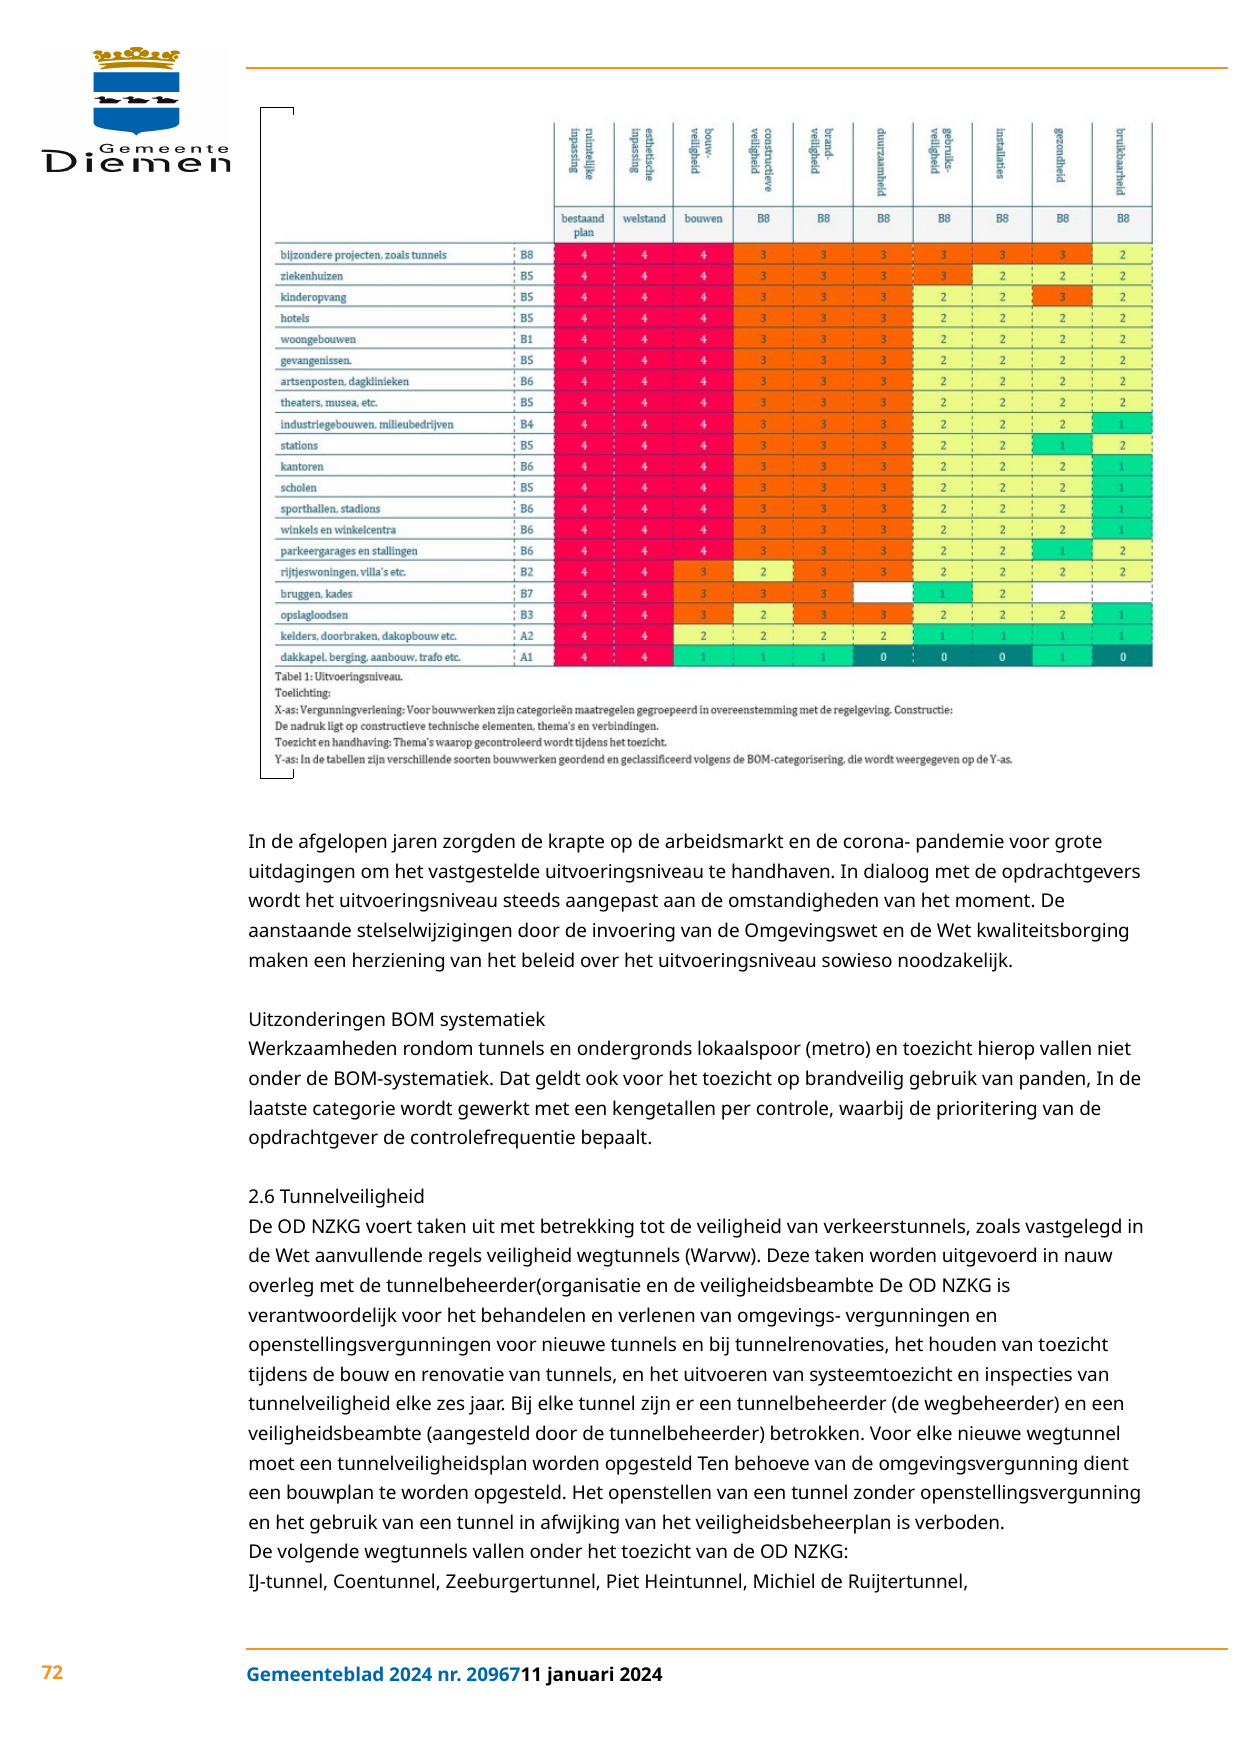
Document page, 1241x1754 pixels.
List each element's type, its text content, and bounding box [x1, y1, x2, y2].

text In de afgelopen jaren zorgden de krapte op de arbeidsmarkt en de corona- pandemie voor grote uitdagingen om het vastgestelde uitvoeringsniveau te handhaven. In dialoog met de opdrachtgevers wordt het uitvoeringsniveau steeds aangepast aan de omstandigheden van het moment. De aanstaande stelselwijzigingen door de invoering van de Omgevingswet en de Wet kwaliteitsborging maken een herziening van het beleid over het uitvoeringsniveau sowieso noodzakelijk. [248, 828, 1152, 972]
text De OD NZKG voert taken uit met betrekking tot de veiligheid van verkeerstunnels, zoals vastgelegd in de Wet aanvullende regels veiligheid wegtunnels (Warvw). Deze taken worden uitgevoerd in nauw overleg met de tunnelbeheerder(organisatie en de veiligheidsbeambte De OD NZKG is verantwoordelijk voor het behandelen en verlenen van omgevings- vergunningen en openstellingsvergunningen voor nieuwe tunnels en bij tunnelrenovaties, het houden van toezicht tijdens de bouw en renovatie van tunnels, en het uitvoeren van systeemtoezicht en inspecties van tunnelveiligheid elke zes jaar. Bij elke tunnel zijn er een tunnelbeheerder (de wegbeheerder) en een veiligheidsbeambte (aangesteld door de tunnelbeheerder) betrokken. Voor elke nieuwe wegtunnel moet een tunnelveiligheidsplan worden opgesteld Ten behoeve van de omgevingsvergunning dient een bouwplan te worden opgesteld. Het openstellen van een tunnel zonder openstellingsvergunning en het gebruik van een tunnel in afwijking van het veiligheidsbeheerplan is verboden. [248, 1213, 1152, 1534]
text 2.6 Tunnelveiligheid [248, 1183, 1152, 1209]
text De volgende wegtunnels vallen onder het toezicht van de OD NZKG: [248, 1538, 1152, 1564]
text Werkzaamheden rondom tunnels en ondergronds lokaalspoor (metro) en toezicht hierop vallen niet onder de BOM-systematiek. Dat geldt ook voor het toezicht op brandveilig gebruik van panden, In de laatste categorie wordt gewerkt met een kengetallen per controle, waarbij de prioritering van de opdrachtgever de controlefrequentie bepaalt. [248, 1036, 1152, 1150]
text Uitzonderingen BOM systematiek [248, 1006, 1152, 1032]
text IJ-tunnel, Coentunnel, Zeeburgertunnel, Piet Heintunnel, Michiel de Ruijtertunnel, [248, 1568, 1152, 1594]
picture [268, 115, 1173, 769]
picture [41, 47, 231, 172]
